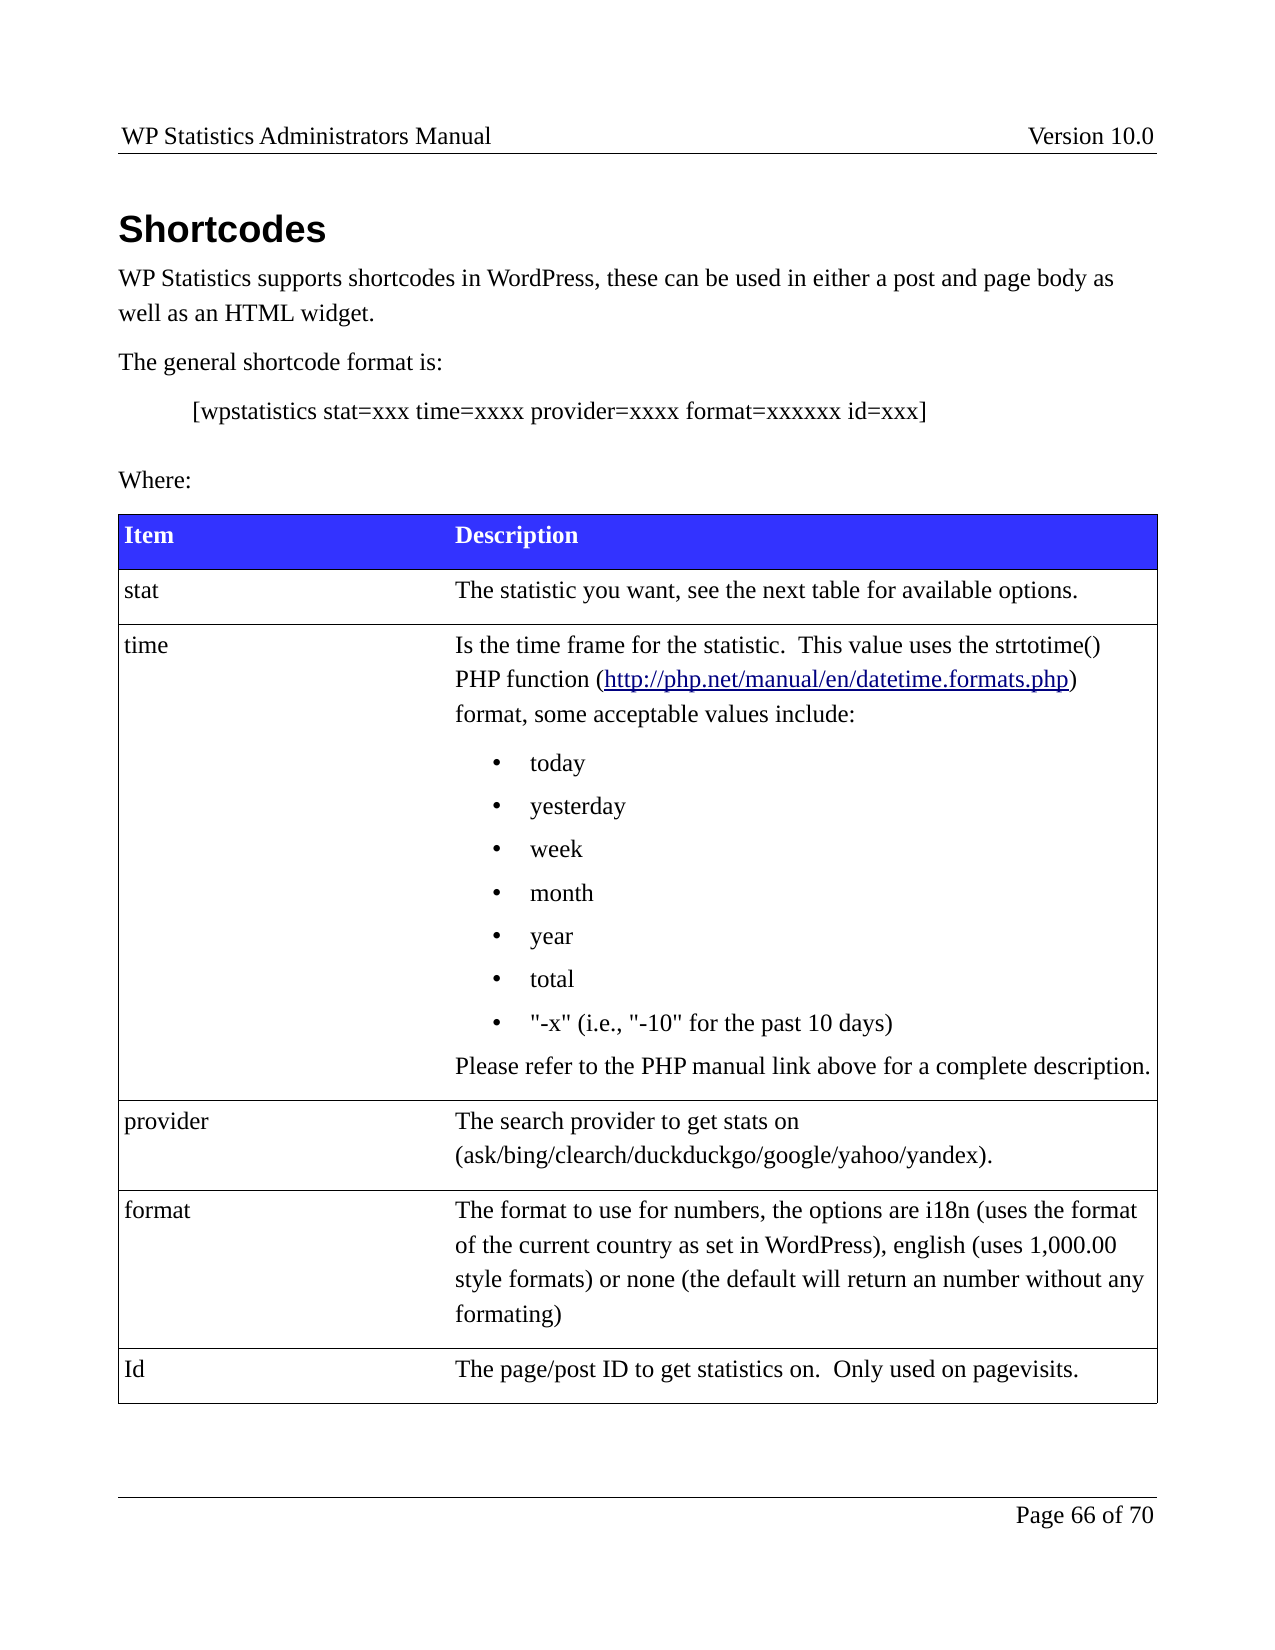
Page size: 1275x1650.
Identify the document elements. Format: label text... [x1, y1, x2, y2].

table_cell The page/post ID to get statistics on. Only used on pagevisits. [449, 1349, 1157, 1403]
table_cell stat [119, 570, 449, 624]
table_cell Id [119, 1349, 449, 1403]
table_cell The search provider to get stats on (ask/bing/clearch/duckduckgo/google/yahoo/yandex). [449, 1101, 1157, 1189]
text [wpstatistics stat=xxx time=xxxx provider=xxxx format=xxxxxx id=xxx] Where: [118, 396, 1157, 494]
table_cell Is the time frame for the statistic. This value uses the strtotime() PHP function (http://php.net/manual/en/datetime.formats.php) format, some acceptable values include: today yesterday week month year total "-x" (i.e., "-10" for the past 10 days) Please refer to the PHP manual link above for a complete description. [449, 625, 1157, 1100]
table_cell time [119, 625, 449, 1100]
text The general shortcode format is: [118, 347, 1157, 376]
table_header Item [119, 515, 449, 569]
subtitle Shortcodes [118, 207, 1157, 251]
table_cell provider [119, 1101, 449, 1189]
table_cell The statistic you want, see the next table for available options. [449, 570, 1157, 624]
table_cell format [119, 1191, 449, 1348]
text WP Statistics supports shortcodes in WordPress, these can be used in either a post and page body as well as an HTML widget. [118, 263, 1157, 327]
table_cell The format to use for numbers, the options are i18n (uses the format of the current country as set in WordPress), english (uses 1,000.00 style formats) or none (the default will return an number without any formating) [449, 1191, 1157, 1348]
table_header Description [449, 515, 1157, 569]
